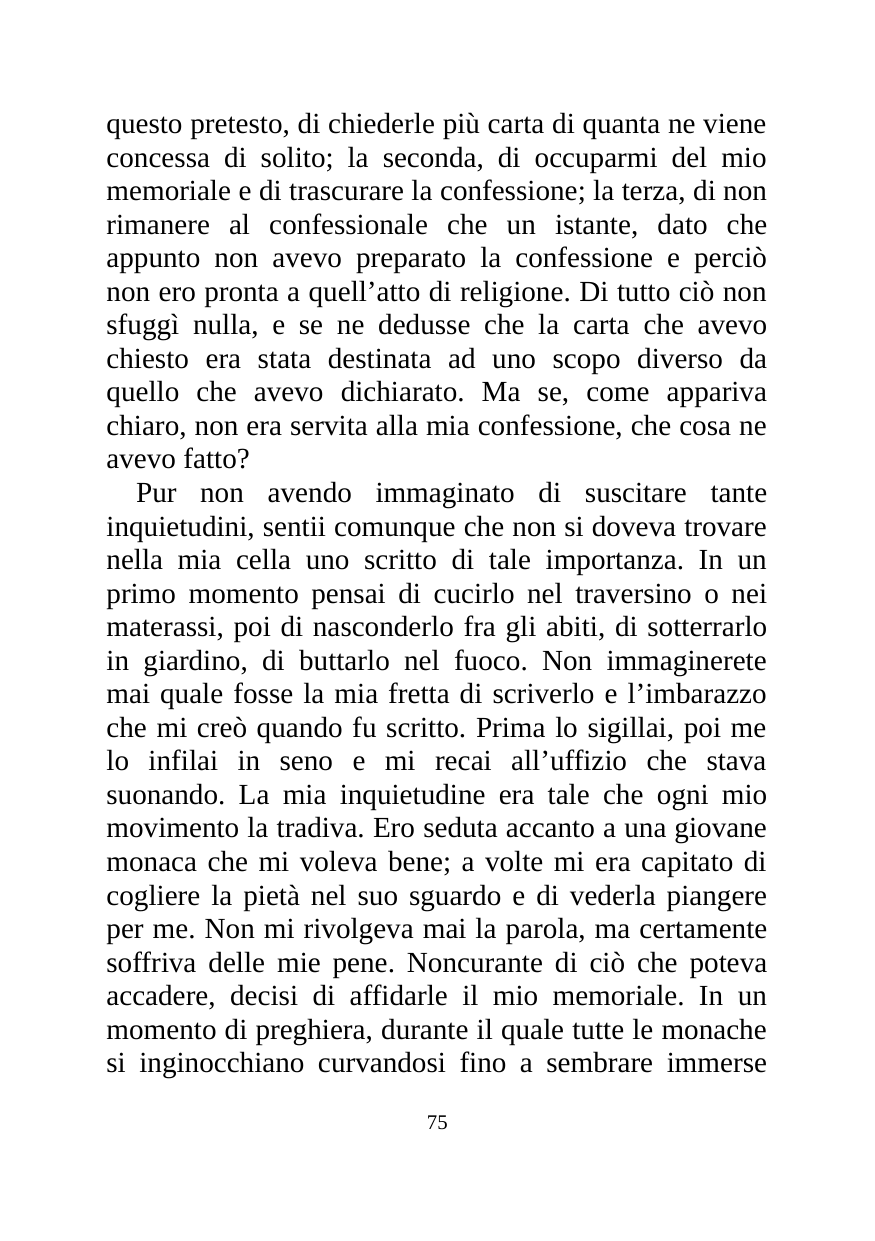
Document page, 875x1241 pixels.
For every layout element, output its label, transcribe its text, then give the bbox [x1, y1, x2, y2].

text questo pretesto, di chiederle più carta di quanta ne viene concessa di solito; la seconda, di occuparmi del mio memoriale e di trascurare la confessione; la terza, di non rimanere al confessionale che un istante, dato che appunto non avevo preparato la confessione e perciò non ero pronta a quell’atto di religione. Di tutto ciò non sfuggì nulla, e se ne dedusse che la carta che avevo chiesto era stata destinata ad uno scopo diverso da quello che avevo dichiarato. Ma se, come appariva chiaro, non era servita alla mia confessione, che cosa ne avevo fatto? [106, 106, 768, 475]
text Pur non avendo immaginato di suscitare tante inquietudini, sentii comunque che non si doveva trovare nella mia cella uno scritto di tale importanza. In un primo momento pensai di cucirlo nel traversino o nei materassi, poi di nasconderlo fra gli abiti, di sotterrarlo in giardino, di buttarlo nel fuoco. Non immaginerete mai quale fosse la mia fretta di scriverlo e l’imbarazzo che mi creò quando fu scritto. Prima lo sigillai, poi me lo infilai in seno e mi recai all’uffizio che stava suonando. La mia inquietudine era tale che ogni mio movimento la tradiva. Ero seduta accanto a una giovane monaca che mi voleva bene; a volte mi era capitato di cogliere la pietà nel suo sguardo e di vederla piangere per me. Non mi rivolgeva mai la parola, ma certamente soffriva delle mie pene. Noncurante di ciò che poteva accadere, decisi di affidarle il mio memoriale. In un momento di preghiera, durante il quale tutte le monache si inginocchiano curvandosi fino a sembrare immerse [106, 475, 768, 1079]
